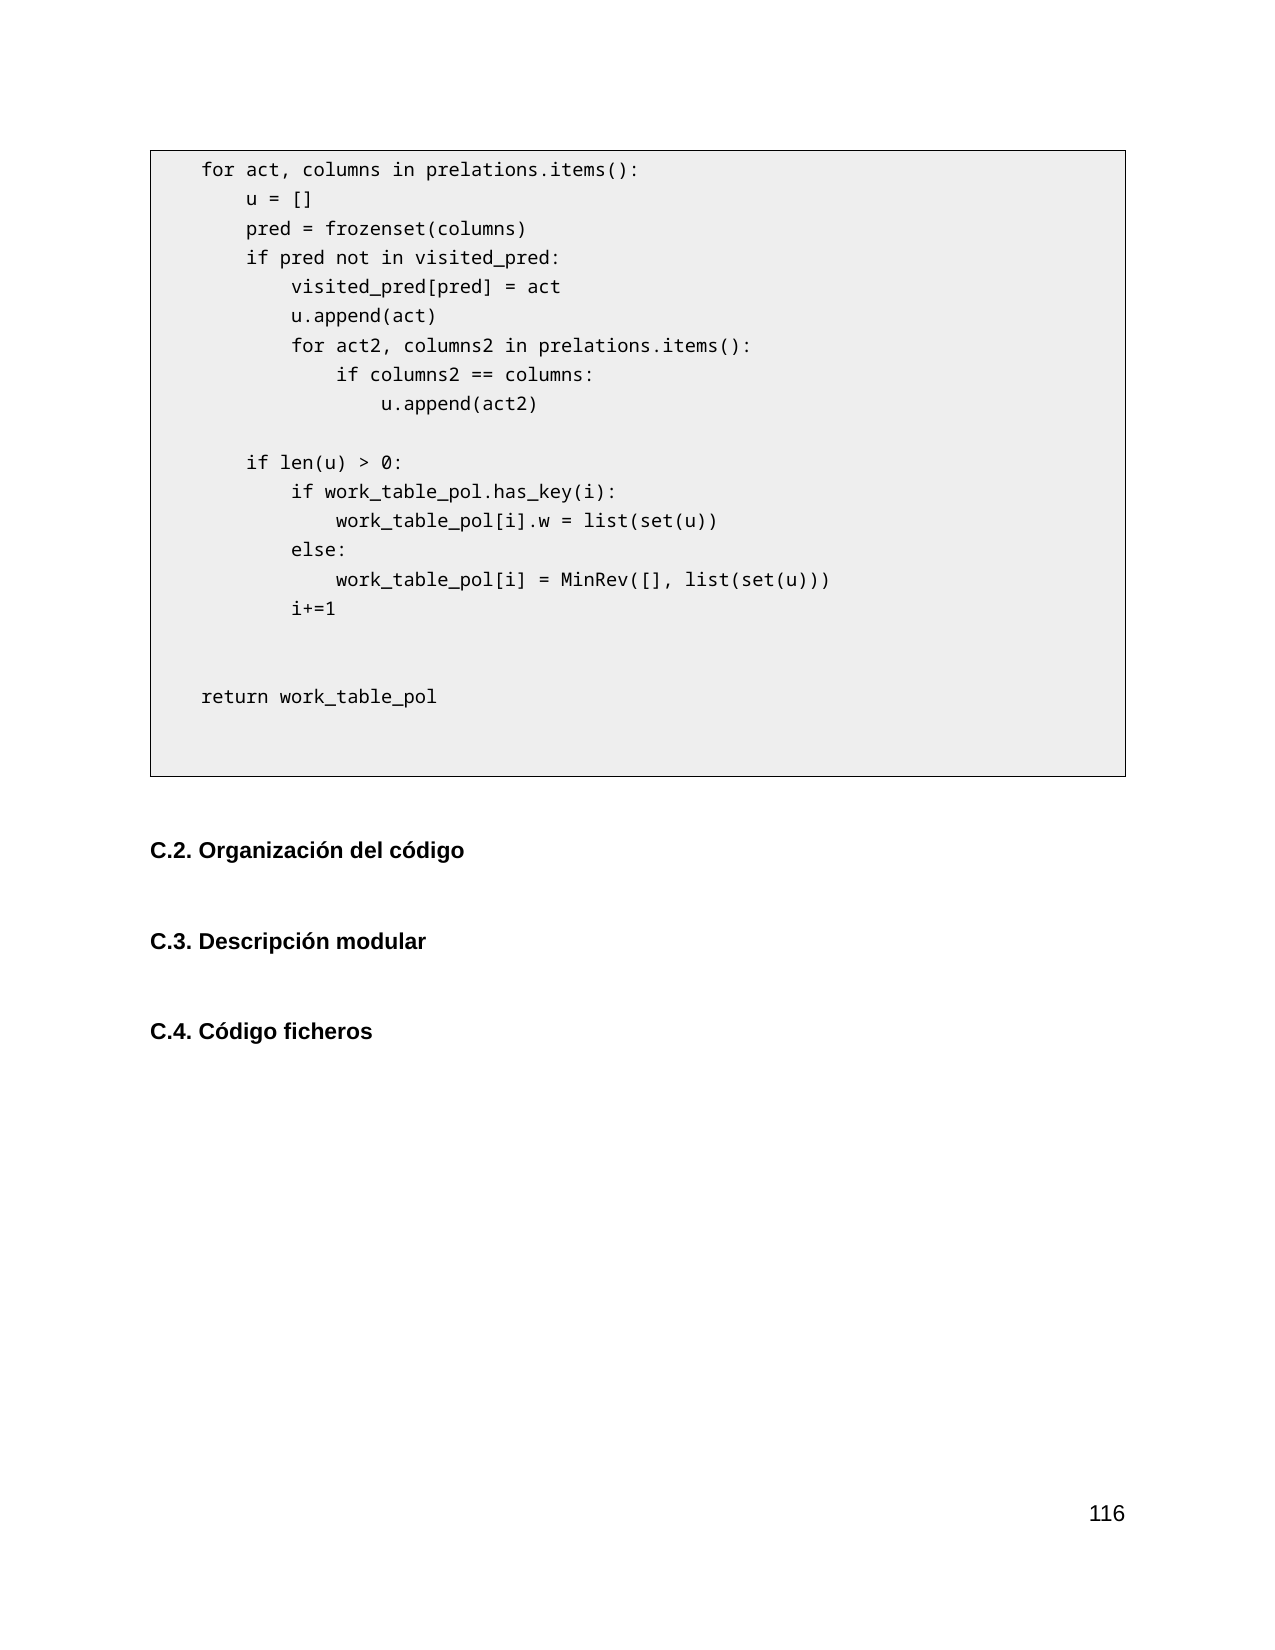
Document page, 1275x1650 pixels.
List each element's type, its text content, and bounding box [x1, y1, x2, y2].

table_header for act, columns in prelations.items(): u = [] pred = frozenset(columns) if pred not in visited_pred: visited_pred[pred] = act u.append(act) for act2, columns2 in prelations.items(): if columns2 == columns: u.append(act2) if len(u) > 0: if work_table_pol.has_key(i): work_table_pol[i].w = list(set(u)) else: work_table_pol[i] = MinRev([], list(set(u))) i+=1 return work_table_pol [151, 151, 1125, 776]
text C.3. Descripción modular [150, 928, 1125, 954]
text C.4. Código ficheros [150, 1018, 1125, 1045]
text C.2. Organización del código [150, 837, 1125, 863]
